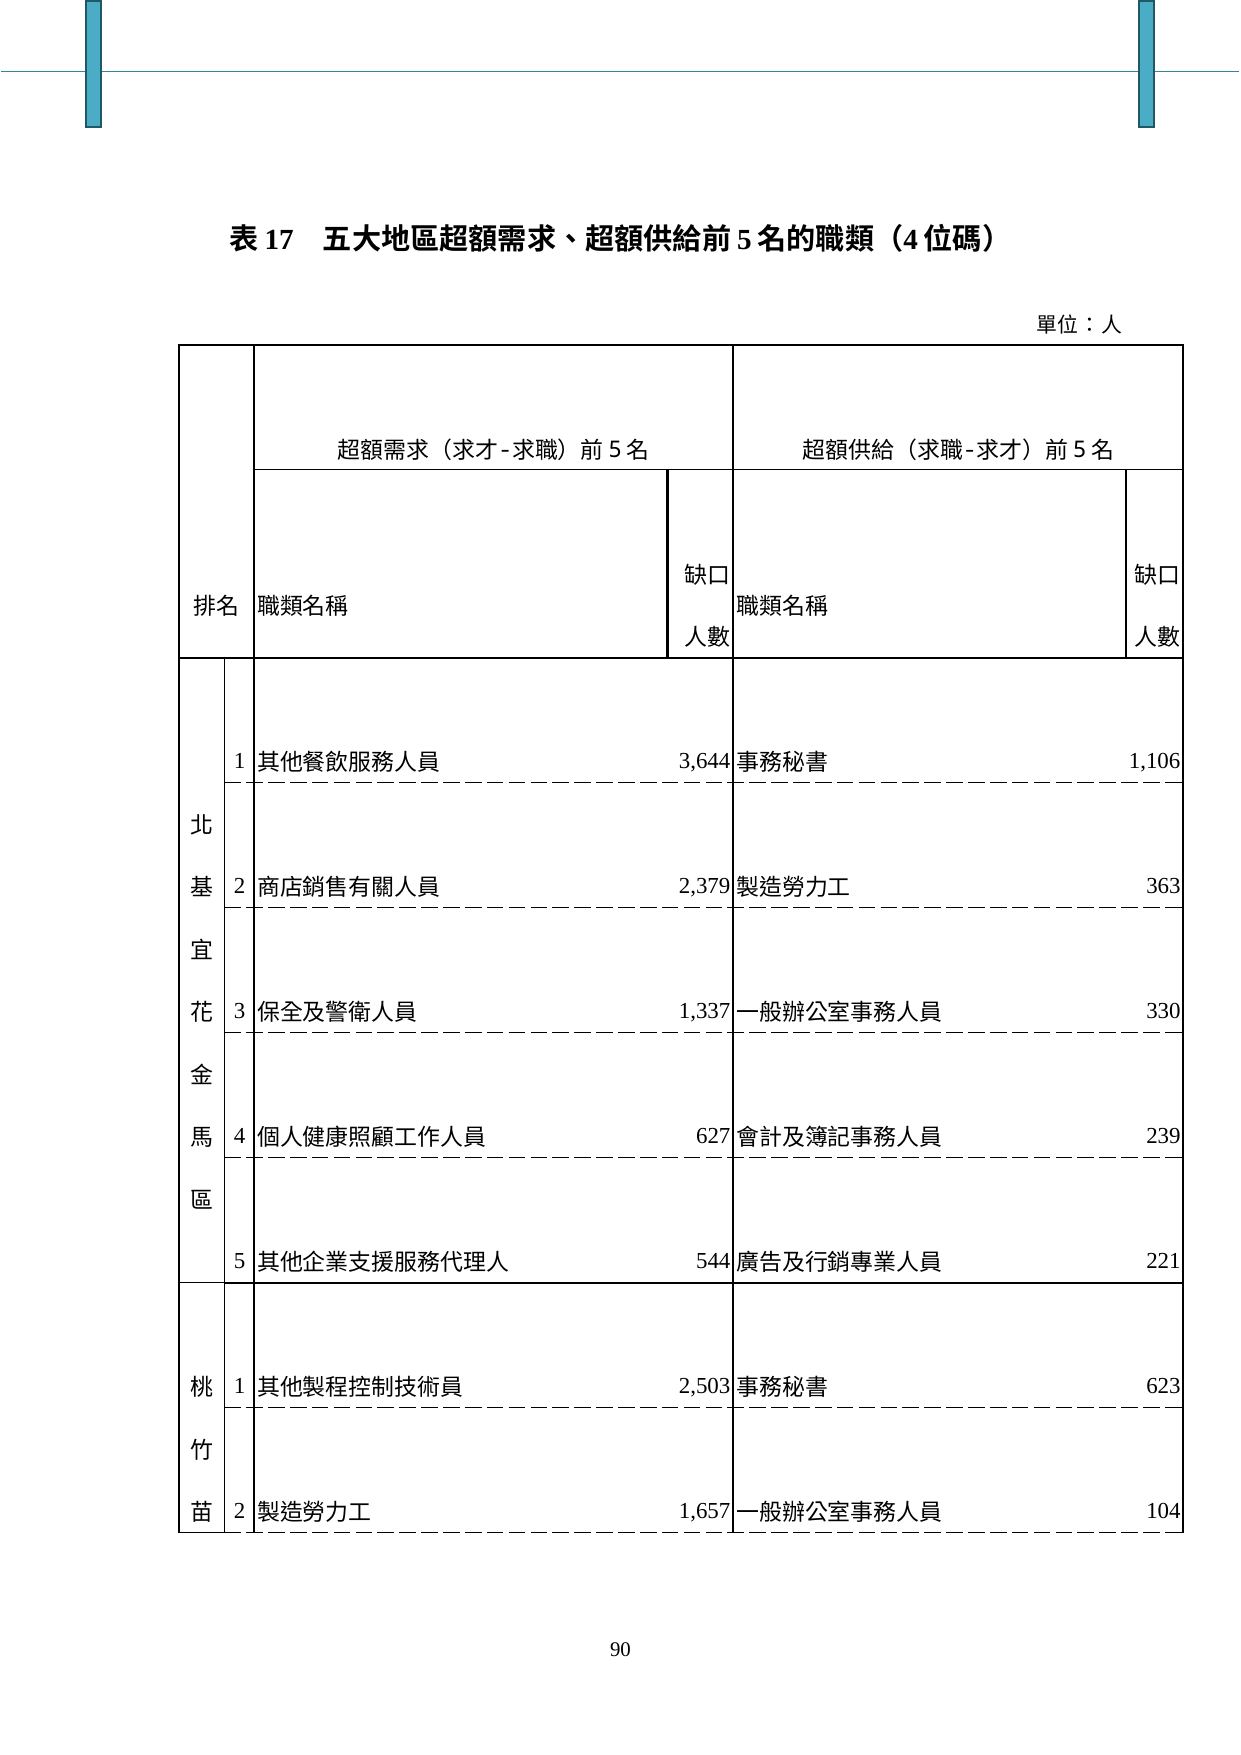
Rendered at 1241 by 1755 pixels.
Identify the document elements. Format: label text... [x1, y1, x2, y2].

table_cell 2 [225, 782, 253, 907]
table_cell 1 [225, 659, 253, 782]
table_header [180, 346, 225, 469]
text 表17 五大地區超額需求、超額供給前5名的職類（4位碼） [177, 219, 1063, 257]
table_cell 2,379 [668, 782, 732, 907]
table_cell 北基宜花金馬區 [180, 659, 224, 1282]
table_cell 製造勞力工 [255, 1407, 667, 1532]
table_cell 一般辦公室事務人員 [734, 1407, 1126, 1532]
table_cell 缺口 人數 [669, 470, 732, 657]
table_cell 個人健康照顧工作人員 [255, 1032, 667, 1157]
table_cell 其他餐飲服務人員 [255, 659, 667, 782]
table_cell 會計及簿記事務人員 [734, 1032, 1126, 1157]
table_cell 627 [668, 1032, 732, 1157]
table_cell 5 [225, 1157, 253, 1282]
table_cell 1,337 [668, 907, 732, 1032]
table_cell 2 [225, 1407, 253, 1532]
table_cell 職類名稱 [255, 470, 666, 657]
table_cell 保全及警衛人員 [255, 907, 667, 1032]
table_cell 廣告及行銷專業人員 [734, 1157, 1126, 1282]
table_cell 221 [1126, 1157, 1182, 1282]
table_cell 363 [1126, 782, 1182, 907]
table_header 超額需求（求才-求職）前5名 [255, 346, 732, 469]
table_cell 330 [1126, 907, 1182, 1032]
table_cell 商店銷售有關人員 [255, 782, 667, 907]
table_cell 一般辦公室事務人員 [734, 907, 1126, 1032]
table_header [225, 346, 253, 469]
table_cell 缺口 人數 [1127, 470, 1182, 657]
table_cell 職類名稱 [734, 470, 1125, 657]
table_cell 桃竹苗 [180, 1283, 224, 1532]
table_cell 其他製程控制技術員 [255, 1284, 667, 1407]
table_cell 623 [1126, 1284, 1182, 1407]
table_cell 1,657 [668, 1407, 732, 1532]
table_cell 4 [225, 1032, 253, 1157]
table_cell 1,106 [1126, 659, 1182, 782]
table_cell 544 [668, 1157, 732, 1282]
table_cell 事務秘書 [734, 659, 1126, 782]
table_cell 3 [225, 907, 253, 1032]
table_cell 2,503 [668, 1284, 732, 1407]
table_cell 239 [1126, 1032, 1182, 1157]
text 單位：人 [177, 282, 1122, 344]
table_cell 104 [1126, 1407, 1182, 1532]
table_cell 排名 [180, 469, 253, 657]
table_cell 其他企業支援服務代理人 [255, 1157, 667, 1282]
table_cell 事務秘書 [734, 1284, 1126, 1407]
table_cell 1 [225, 1284, 253, 1407]
table_cell 製造勞力工 [734, 782, 1126, 907]
table_header 超額供給（求職-求才）前5名 [734, 346, 1182, 469]
table_cell 3,644 [668, 659, 732, 782]
